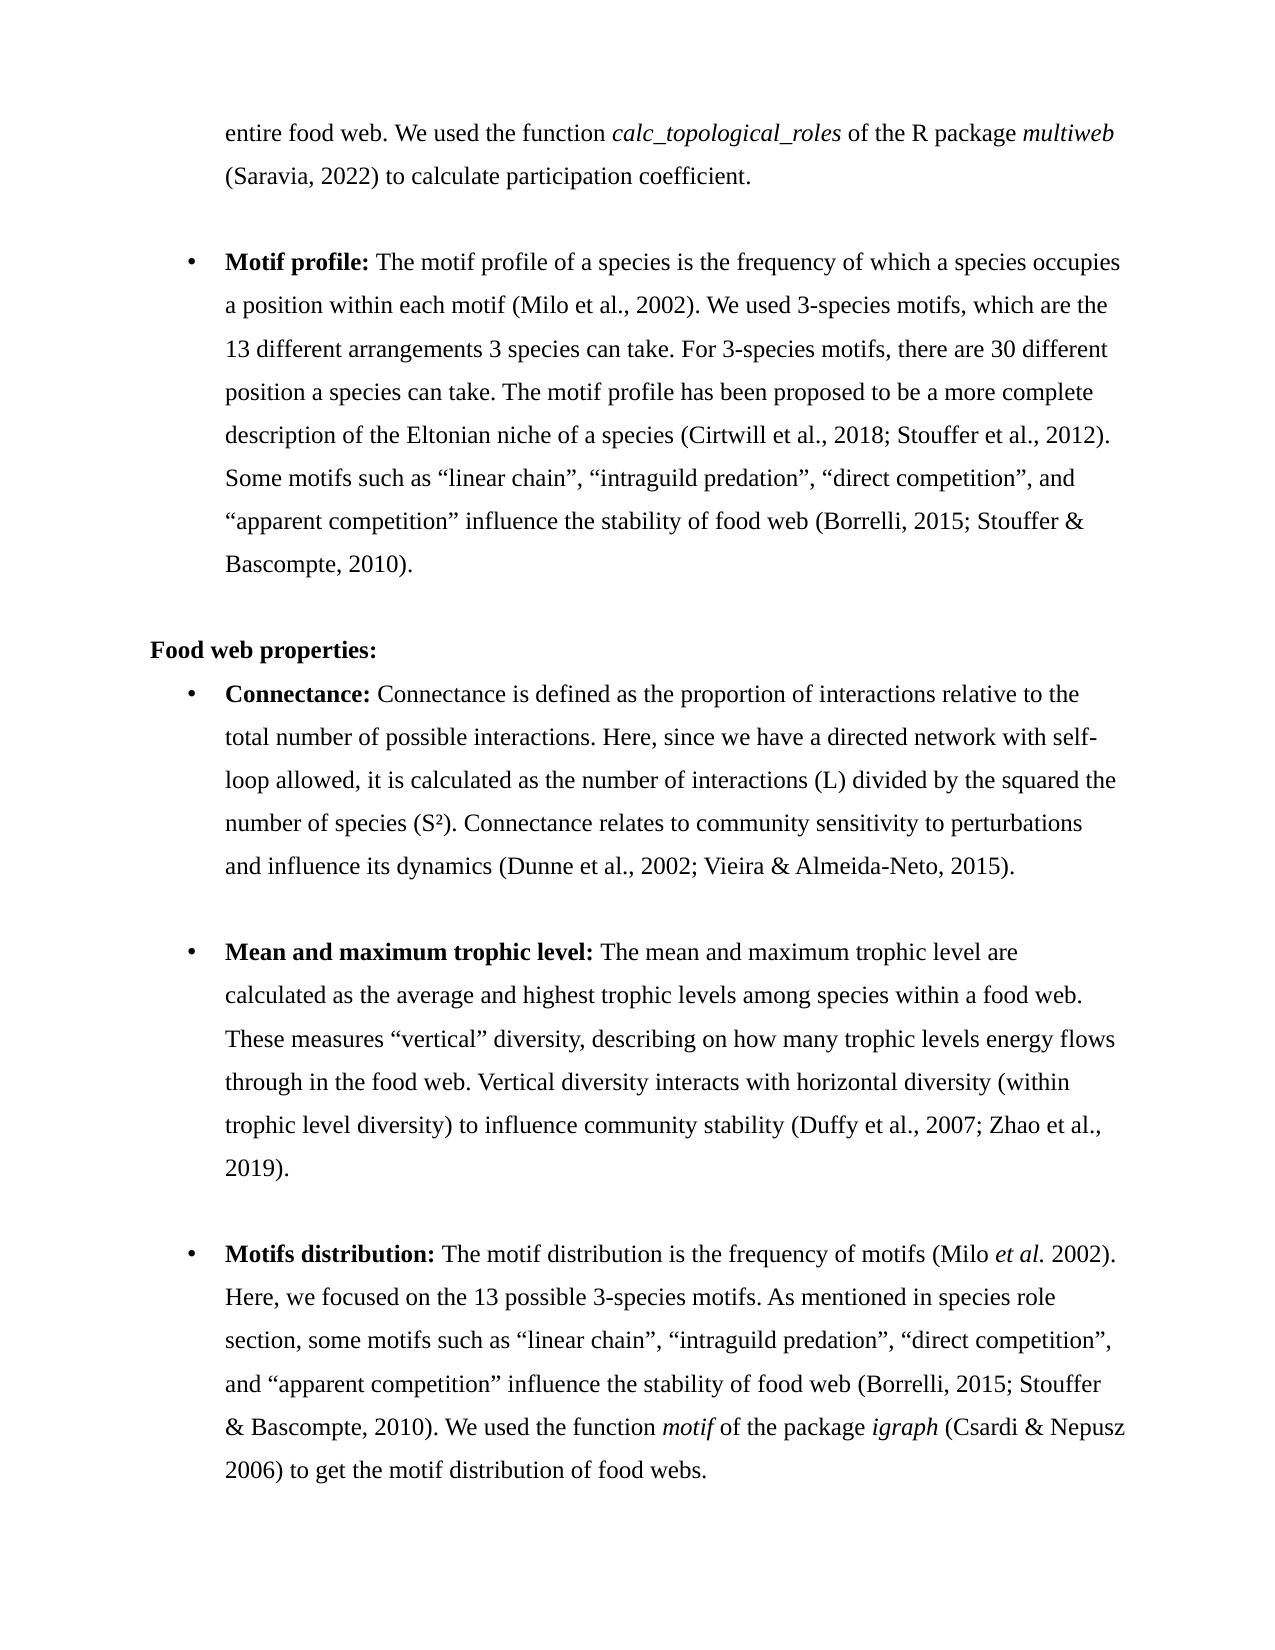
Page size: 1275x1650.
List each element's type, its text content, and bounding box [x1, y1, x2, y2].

list Mean and maximum trophic level: The mean and maximum trophic level are calculated as the average and highest trophic levels among species within a food web. These measures “vertical” diversity, describing on how many trophic levels energy flows through in the food web. Vertical diversity interacts with horizontal diversity (within trophic level diversity) to influence community stability (Duffy et al., 2007; Zhao et al., 2019). [187, 937, 1125, 1182]
list Connectance: Connectance is defined as the proportion of interactions relative to the total number of possible interactions. Here, since we have a directed network with self-loop allowed, it is calculated as the number of interactions (L) divided by the squared the number of species (S²). Connectance relates to community sensitivity to perturbations and influence its dynamics (Dunne et al., 2002; Vieira & Almeida-Neto, 2015). [187, 679, 1125, 880]
list entire food web. We used the function calc_topological_roles of the R package multiweb (Saravia, 2022) to calculate participation coefficient. [187, 118, 1125, 190]
list Motif profile: The motif profile of a species is the frequency of which a species occupies a position within each motif (Milo et al., 2002). We used 3-species motifs, which are the 13 different arrangements 3 species can take. For 3-species motifs, there are 30 different position a species can take. The motif profile has been proposed to be a more complete description of the Eltonian niche of a species (Cirtwill et al., 2018; Stouffer et al., 2012). Some motifs such as “linear chain”, “intraguild predation”, “direct competition”, and “apparent competition” influence the stability of food web (Borrelli, 2015; Stouffer & Bascompte, 2010). [187, 247, 1125, 578]
list Motifs distribution: The motif distribution is the frequency of motifs (Milo et al. 2002). Here, we focused on the 13 possible 3-species motifs. As mentioned in species role section, some motifs such as “linear chain”, “intraguild predation”, “direct competition”, and “apparent competition” influence the stability of food web (Borrelli, 2015; Stouffer & Bascompte, 2010). We used the function motif of the package igraph (Csardi & Nepusz 2006) to get the motif distribution of food webs. [187, 1239, 1125, 1484]
text Food web properties: [150, 636, 1125, 664]
